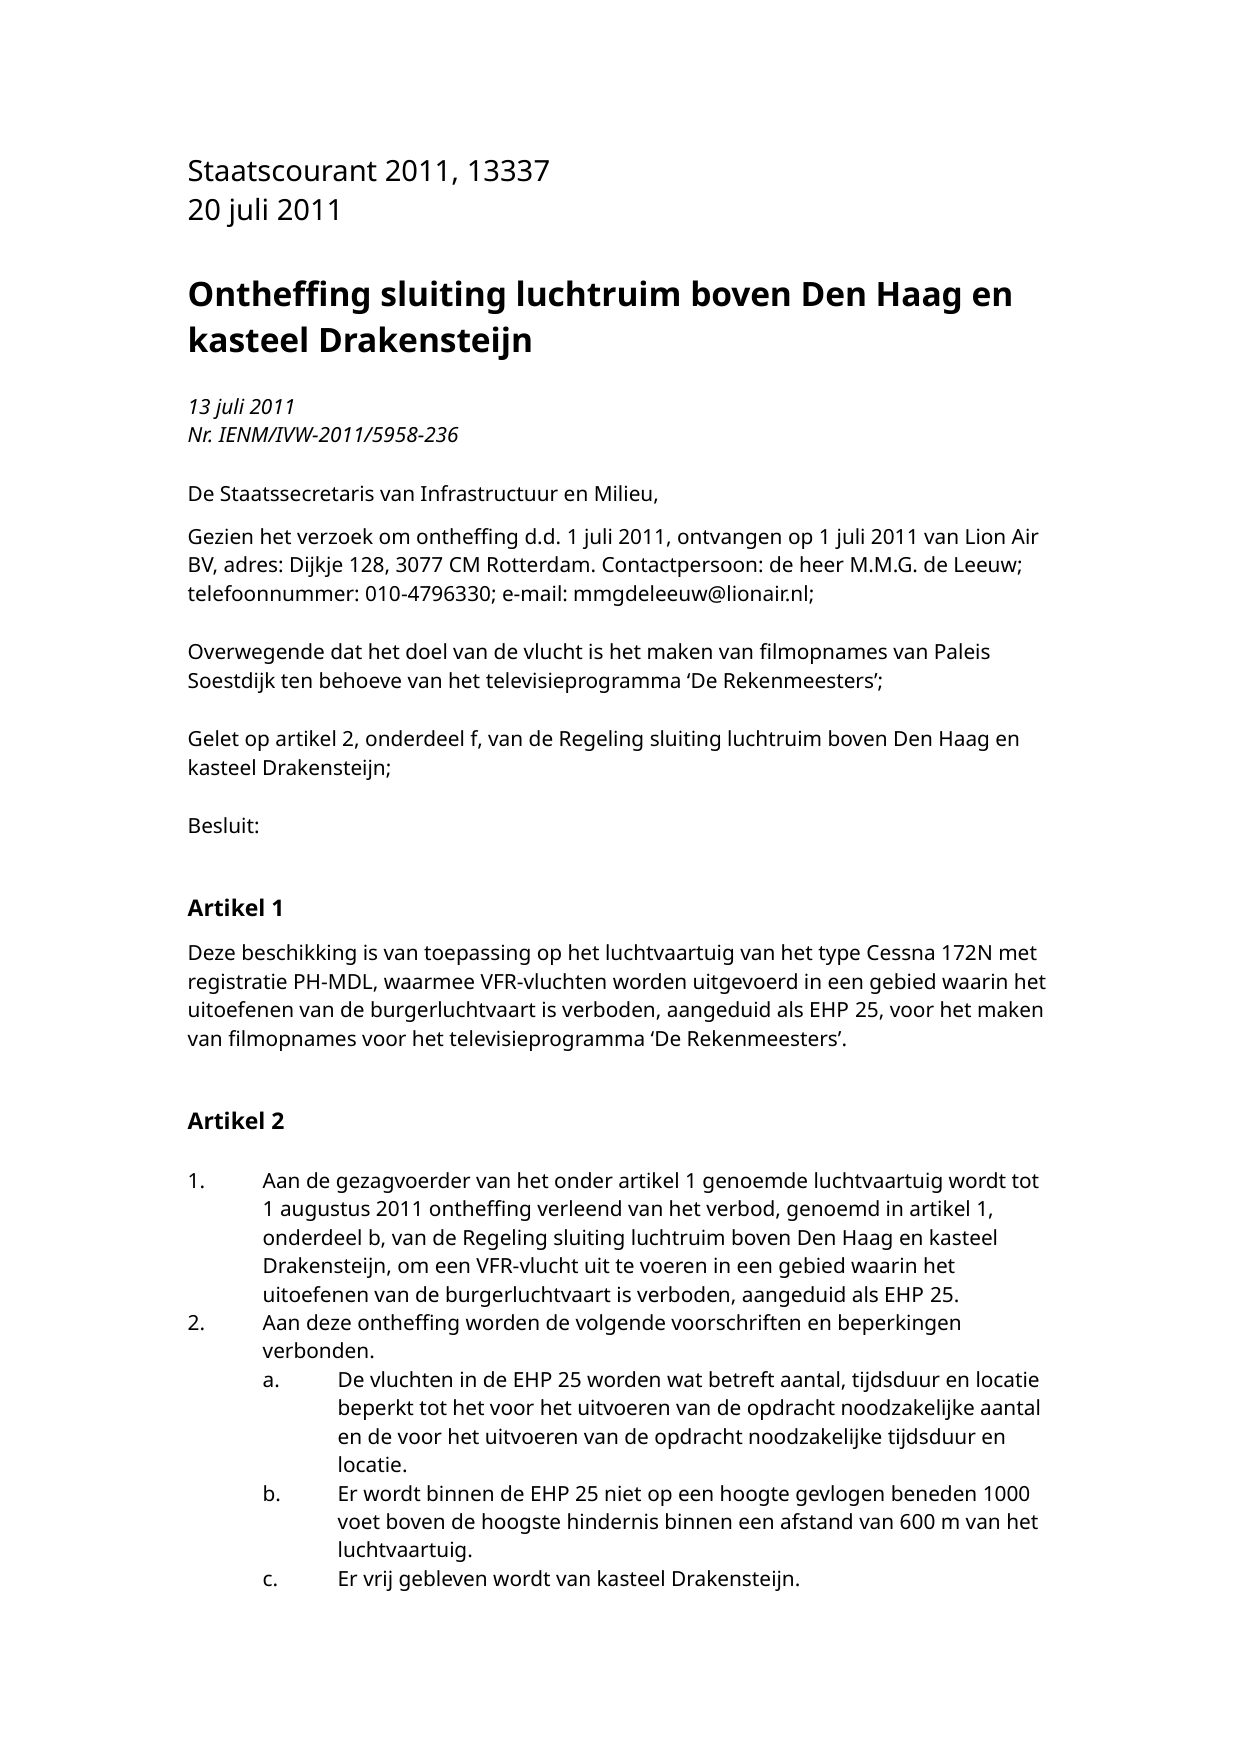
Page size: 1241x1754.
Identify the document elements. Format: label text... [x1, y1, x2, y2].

text Gelet op artikel 2, onderdeel f, van de Regeling sluiting luchtruim boven Den Haag en kasteel Drakensteijn; [187, 724, 1053, 781]
subtitle Ontheffing sluiting luchtruim boven Den Haag en kasteel Drakensteijn [187, 271, 1053, 362]
text Staatscourant 2011, 13337 [187, 150, 1053, 190]
subtitle Artikel 1 [187, 892, 1053, 923]
list Er wordt binnen de EHP 25 niet op een hoogte gevlogen beneden 1000 voet boven de hoogste hindernis binnen een afstand van 600 m van het luchtvaartuig. [262, 1479, 1053, 1564]
list De vluchten in de EHP 25 worden wat betreft aantal, tijdsduur en locatie beperkt tot het voor het uitvoeren van de opdracht noodzakelijke aantal en de voor het uitvoeren van de opdracht noodzakelijke tijdsduur en locatie. [262, 1365, 1053, 1479]
text 20 juli 2011 [187, 190, 1053, 229]
text Overwegende dat het doel van de vlucht is het maken van filmopnames van Paleis Soestdijk ten behoeve van het televisieprogramma ‘De Rekenmeesters’; [187, 637, 1053, 694]
text Besluit: [187, 811, 1053, 840]
text De Staatssecretaris van Infrastructuur en Milieu, [187, 479, 1053, 507]
list Aan deze ontheffing worden de volgende voorschriften en beperkingen verbonden. [187, 1308, 1053, 1365]
text 13 juli 2011 [187, 392, 1053, 420]
list Aan de gezagvoerder van het onder artikel 1 genoemde luchtvaartuig wordt tot 1 augustus 2011 ontheffing verleend van het verbod, genoemd in artikel 1, onderdeel b, van de Regeling sluiting luchtruim boven Den Haag en kasteel Drakensteijn, om een VFR-vlucht uit te voeren in een gebied waarin het uitoefenen van de burgerluchtvaart is verboden, aangeduid als EHP 25. [187, 1166, 1053, 1308]
subtitle Artikel 2 [187, 1105, 1053, 1136]
text Deze beschikking is van toepassing op het luchtvaartuig van het type Cessna 172N met registratie PH-MDL, waarmee VFR-vluchten worden uitgevoerd in een gebied waarin het uitoefenen van de burgerluchtvaart is verboden, aangeduid als EHP 25, voor het maken van filmopnames voor het televisieprogramma ‘De Rekenmeesters’. [187, 938, 1053, 1052]
list Er vrij gebleven wordt van kasteel Drakensteijn. [262, 1564, 1053, 1592]
text Nr. IENM/IVW-2011/5958-236 [187, 420, 1053, 449]
text Gezien het verzoek om ontheffing d.d. 1 juli 2011, ontvangen op 1 juli 2011 van Lion Air BV, adres: Dijkje 128, 3077 CM Rotterdam. Contactpersoon: de heer M.M.G. de Leeuw; telefoonnummer: 010-4796330; e-mail: mmgdeleeuw@lionair.nl; [187, 522, 1053, 607]
